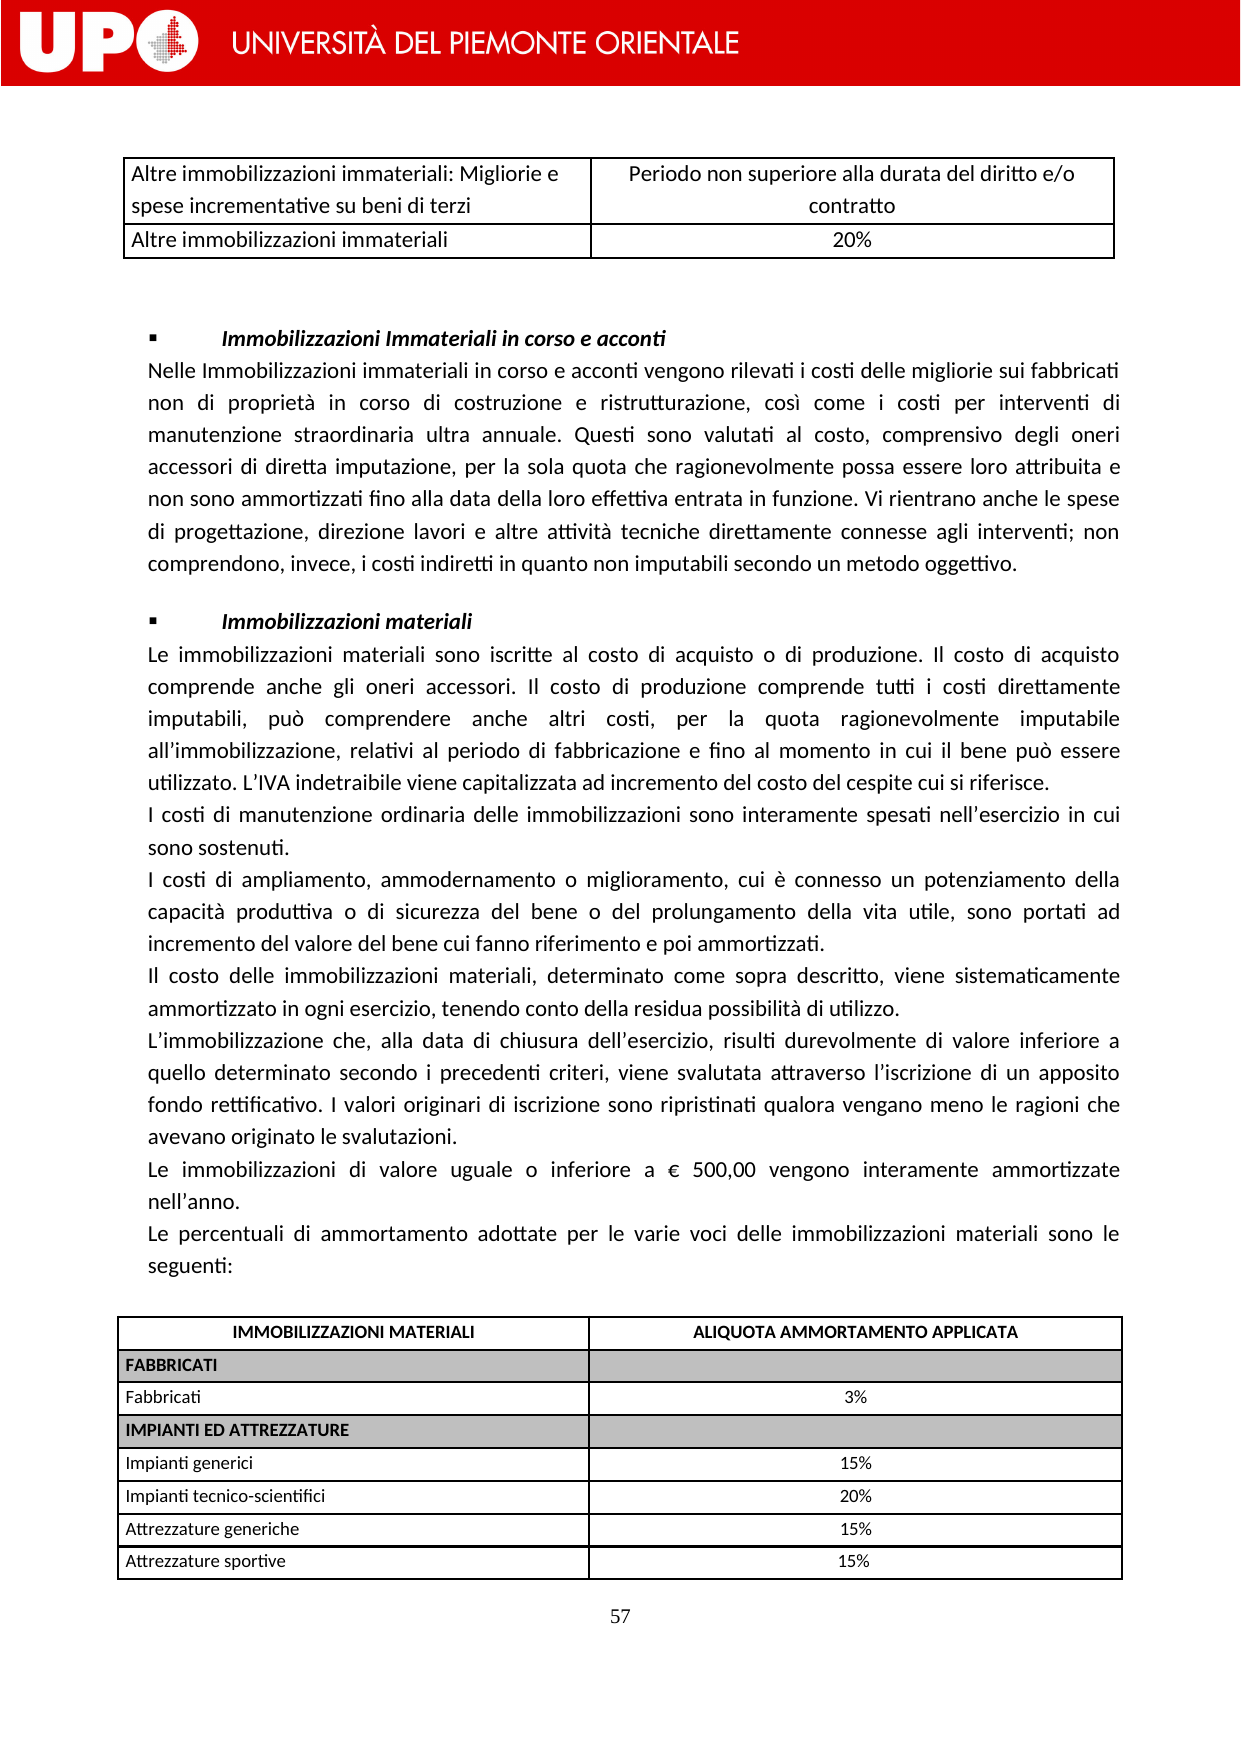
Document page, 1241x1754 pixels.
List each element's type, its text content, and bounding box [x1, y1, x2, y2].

text Le immobilizzazioni materiali sono iscritte al costo di acquisto o di produzione. Il costo di acquisto comprende anche gli oneri accessori. Il costo di produzione comprende tutti i costi direttamente imputabili, può comprendere anche altri costi, per la quota ragionevolmente imputabile all’immobilizzazione, relativi al periodo di fabbricazione e fino al momento in cui il bene può essere utilizzato. L’IVA indetraibile viene capitalizzata ad incremento del costo del cespite cui si riferisce. [148, 640, 1122, 796]
table_cell 15% [590, 1515, 1121, 1545]
table_cell 20% [590, 1482, 1121, 1512]
text L’immobilizzazione che, alla data di chiusura dell’esercizio, risulti durevolmente di valore inferiore a quello determinato secondo i precedenti criteri, viene svalutata attraverso l’iscrizione di un apposito fondo rettificativo. I valori originari di iscrizione sono ripristinati qualora vengano meno le ragioni che avevano originato le svalutazioni. [148, 1026, 1122, 1151]
table_cell Attrezzature generiche [119, 1515, 588, 1545]
table_cell 15% [590, 1548, 1121, 1578]
text I costi di ampliamento, ammodernamento o miglioramento, cui è connesso un potenziamento della capacità produttiva o di sicurezza del bene o del prolungamento della vita utile, sono portati ad incremento del valore del bene cui fanno riferimento e poi ammortizzati. [148, 865, 1122, 957]
table_cell Attrezzature sportive [119, 1548, 588, 1578]
text I costi di manutenzione ordinaria delle immobilizzazioni sono interamente spesati nell’esercizio in cui sono sostenuti. [148, 801, 1122, 861]
table_cell Periodo non superiore alla durata del diritto e/o contratto [592, 159, 1113, 223]
table_cell Altre immobilizzazioni immateriali: Migliorie e spese incrementative su beni di terzi [125, 159, 590, 223]
table_header IMMOBILIZZAZIONI MATERIALI [119, 1318, 588, 1348]
table_cell [590, 1416, 1121, 1447]
table_cell 20% [592, 225, 1113, 257]
list Immobilizzazioni Immateriali in corso e acconti [148, 324, 1122, 352]
table_cell Altre immobilizzazioni immateriali [125, 225, 590, 257]
table_cell Impianti generici [119, 1449, 588, 1480]
text Le immobilizzazioni di valore uguale o inferiore a € 500,00 vengono interamente ammortizzate nell’anno. [148, 1155, 1122, 1215]
table_cell Impianti tecnico-scientifici [119, 1482, 588, 1512]
table_cell Fabbricati [119, 1383, 588, 1414]
table_header ALIQUOTA AMMORTAMENTO APPLICATA [590, 1318, 1121, 1348]
text Le percentuali di ammortamento adottate per le varie voci delle immobilizzazioni materiali sono le seguenti: [148, 1219, 1122, 1279]
table_cell FABBRICATI [119, 1351, 588, 1381]
table_cell [590, 1351, 1121, 1381]
list Immobilizzazioni materiali [148, 607, 1122, 636]
text Il costo delle immobilizzazioni materiali, determinato come sopra descritto, viene sistematicamente ammortizzato in ogni esercizio, tenendo conto della residua possibilità di utilizzo. [148, 962, 1122, 1022]
table_cell 3% [590, 1383, 1121, 1414]
table_cell IMPIANTI ED ATTREZZATURE [119, 1416, 588, 1447]
text Nelle Immobilizzazioni immateriali in corso e acconti vengono rilevati i costi delle migliorie sui fabbricati non di proprietà in corso di costruzione e ristrutturazione, così come i costi per interventi di manutenzione straordinaria ultra annuale. Questi sono valutati al costo, comprensivo degli oneri accessori di diretta imputazione, per la sola quota che ragionevolmente possa essere loro attribuita e non sono ammortizzati fino alla data della loro effettiva entrata in funzione. Vi rientrano anche le spese di progettazione, direzione lavori e altre attività tecniche direttamente connesse agli interventi; non comprendono, invece, i costi indiretti in quanto non imputabili secondo un metodo oggettivo. [148, 356, 1122, 577]
table_cell 15% [590, 1449, 1121, 1480]
